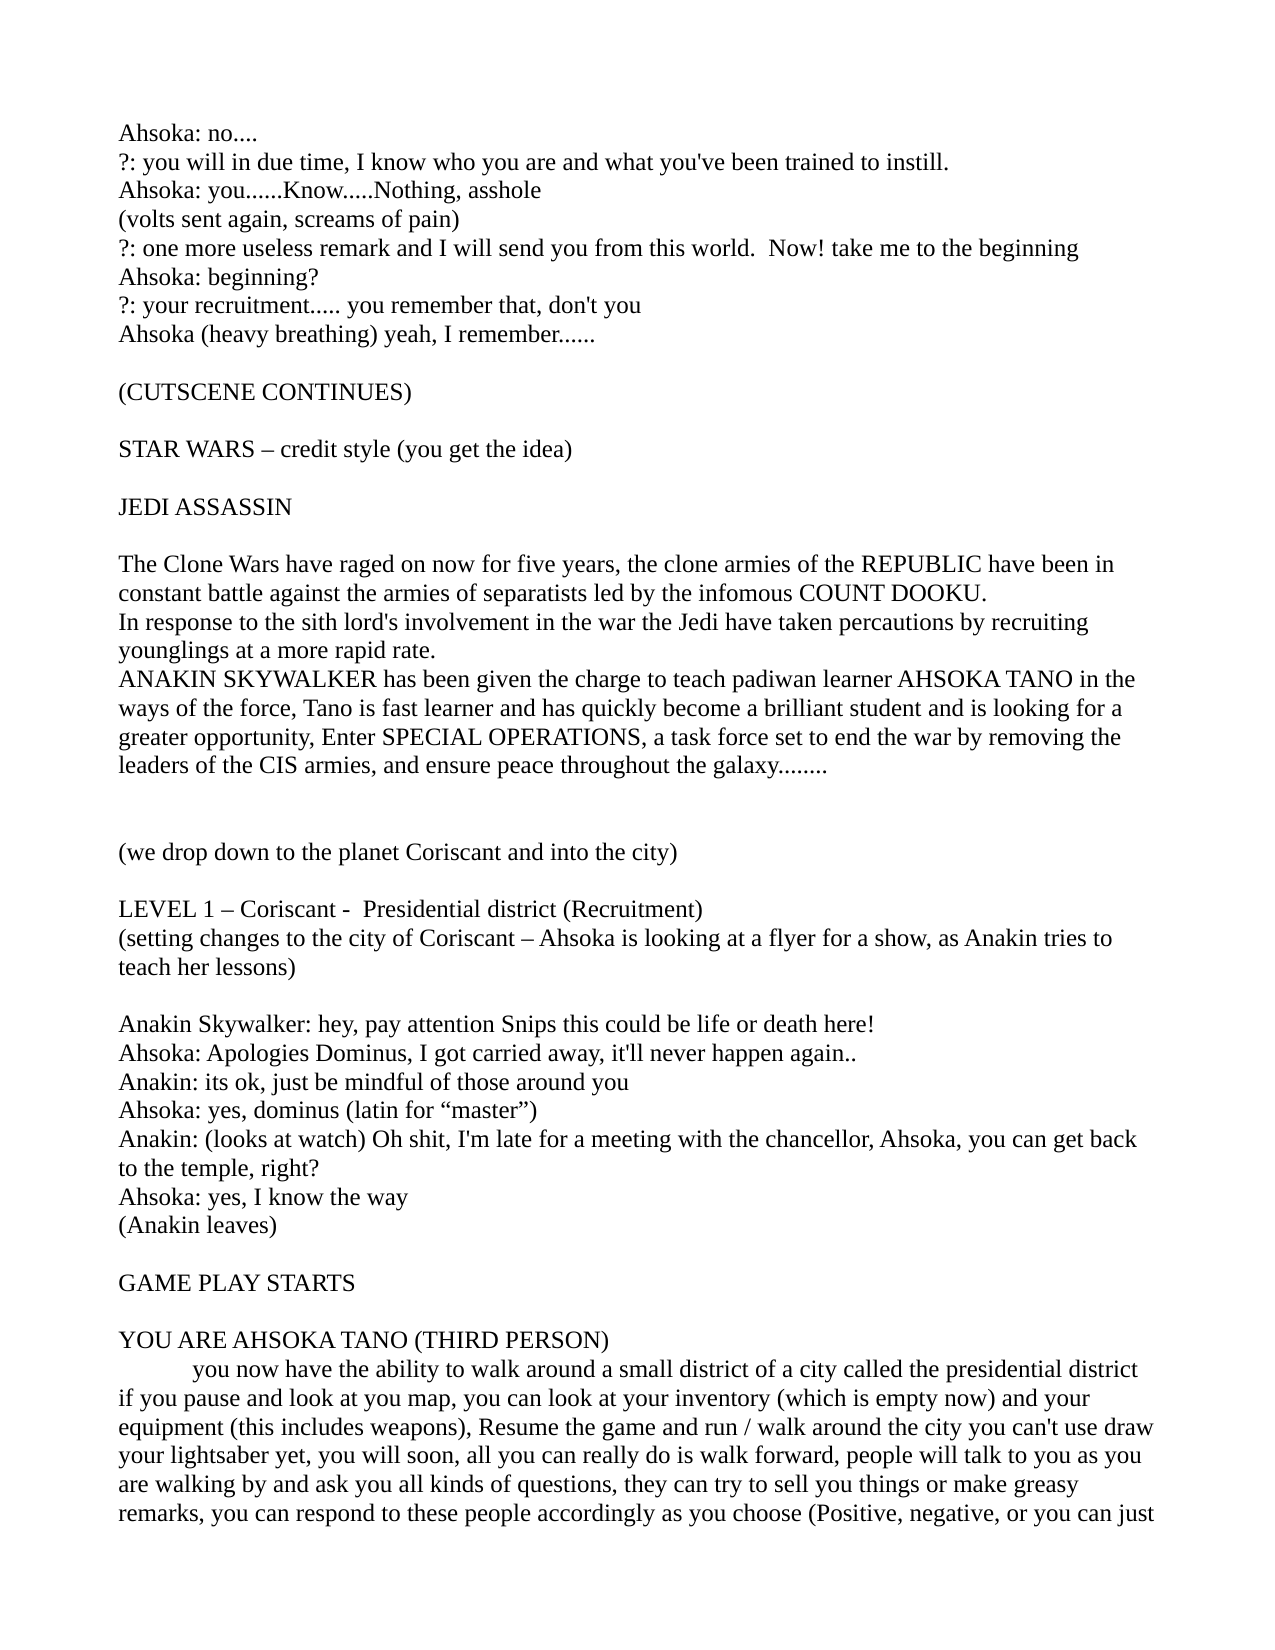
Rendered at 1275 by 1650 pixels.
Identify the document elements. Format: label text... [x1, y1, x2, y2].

text Ahsoka: yes, dominus (latin for “master”) [118, 1096, 1157, 1124]
text Ahsoka: you......Know.....Nothing, asshole [118, 176, 1157, 204]
text Ahsoka: beginning? [118, 262, 1157, 291]
text ?: your recruitment..... you remember that, don't you [118, 291, 1157, 319]
text Anakin: its ok, just be mindful of those around you [118, 1067, 1157, 1096]
text ?: you will in due time, I know who you are and what you've been trained to instill. [118, 147, 1157, 176]
text (volts sent again, screams of pain) [118, 204, 1157, 233]
text In response to the sith lord's involvement in the war the Jedi have taken percautions by recruiting younglings at a more rapid rate. [118, 607, 1157, 664]
text (Anakin leaves) [118, 1211, 1157, 1239]
text (we drop down to the planet Coriscant and into the city) [118, 837, 1157, 866]
text Ahsoka: yes, I know the way [118, 1182, 1157, 1211]
text The Clone Wars have raged on now for five years, the clone armies of the REPUBLIC have been in constant battle against the armies of separatists led by the infomous COUNT DOOKU. [118, 549, 1157, 607]
text (setting changes to the city of Coriscant – Ahsoka is looking at a flyer for a show, as Anakin tries to teach her lessons) [118, 923, 1157, 981]
text ?: one more useless remark and I will send you from this world. Now! take me to the beginning [118, 233, 1157, 262]
text Ahsoka: Apologies Dominus, I got carried away, it'll never happen again.. [118, 1038, 1157, 1067]
text you now have the ability to walk around a small district of a city called the presidential district if you pause and look at you map, you can look at your inventory (which is empty now) and your equipment (this includes weapons), Resume the game and run / walk around the city you can't use draw your lightsaber yet, you will soon, all you can really do is walk forward, people will talk to you as you are walking by and ask you all kinds of questions, they can try to sell you things or make greasy remarks, you can respond to these people accordingly as you choose (Positive, negative, or you can just [118, 1354, 1157, 1527]
text Ahsoka (heavy breathing) yeah, I remember...... [118, 319, 1157, 348]
text Ahsoka: no.... [118, 118, 1157, 147]
text GAME PLAY STARTS [118, 1268, 1157, 1297]
text ANAKIN SKYWALKER has been given the charge to teach padiwan learner AHSOKA TANO in the ways of the force, Tano is fast learner and has quickly become a brilliant student and is looking for a greater opportunity, Enter SPECIAL OPERATIONS, a task force set to end the war by removing the leaders of the CIS armies, and ensure peace throughout the galaxy........ [118, 664, 1157, 779]
text YOU ARE AHSOKA TANO (THIRD PERSON) [118, 1326, 1157, 1354]
text LEVEL 1 – Coriscant - Presidential district (Recruitment) [118, 894, 1157, 923]
text JEDI ASSASSIN [118, 492, 1157, 521]
text STAR WARS – credit style (you get the idea) [118, 434, 1157, 463]
text Anakin Skywalker: hey, pay attention Snips this could be life or death here! [118, 1009, 1157, 1038]
text Anakin: (looks at watch) Oh shit, I'm late for a meeting with the chancellor, Ahsoka, you can get back to the temple, right? [118, 1124, 1157, 1182]
text (CUTSCENE CONTINUES) [118, 377, 1157, 406]
